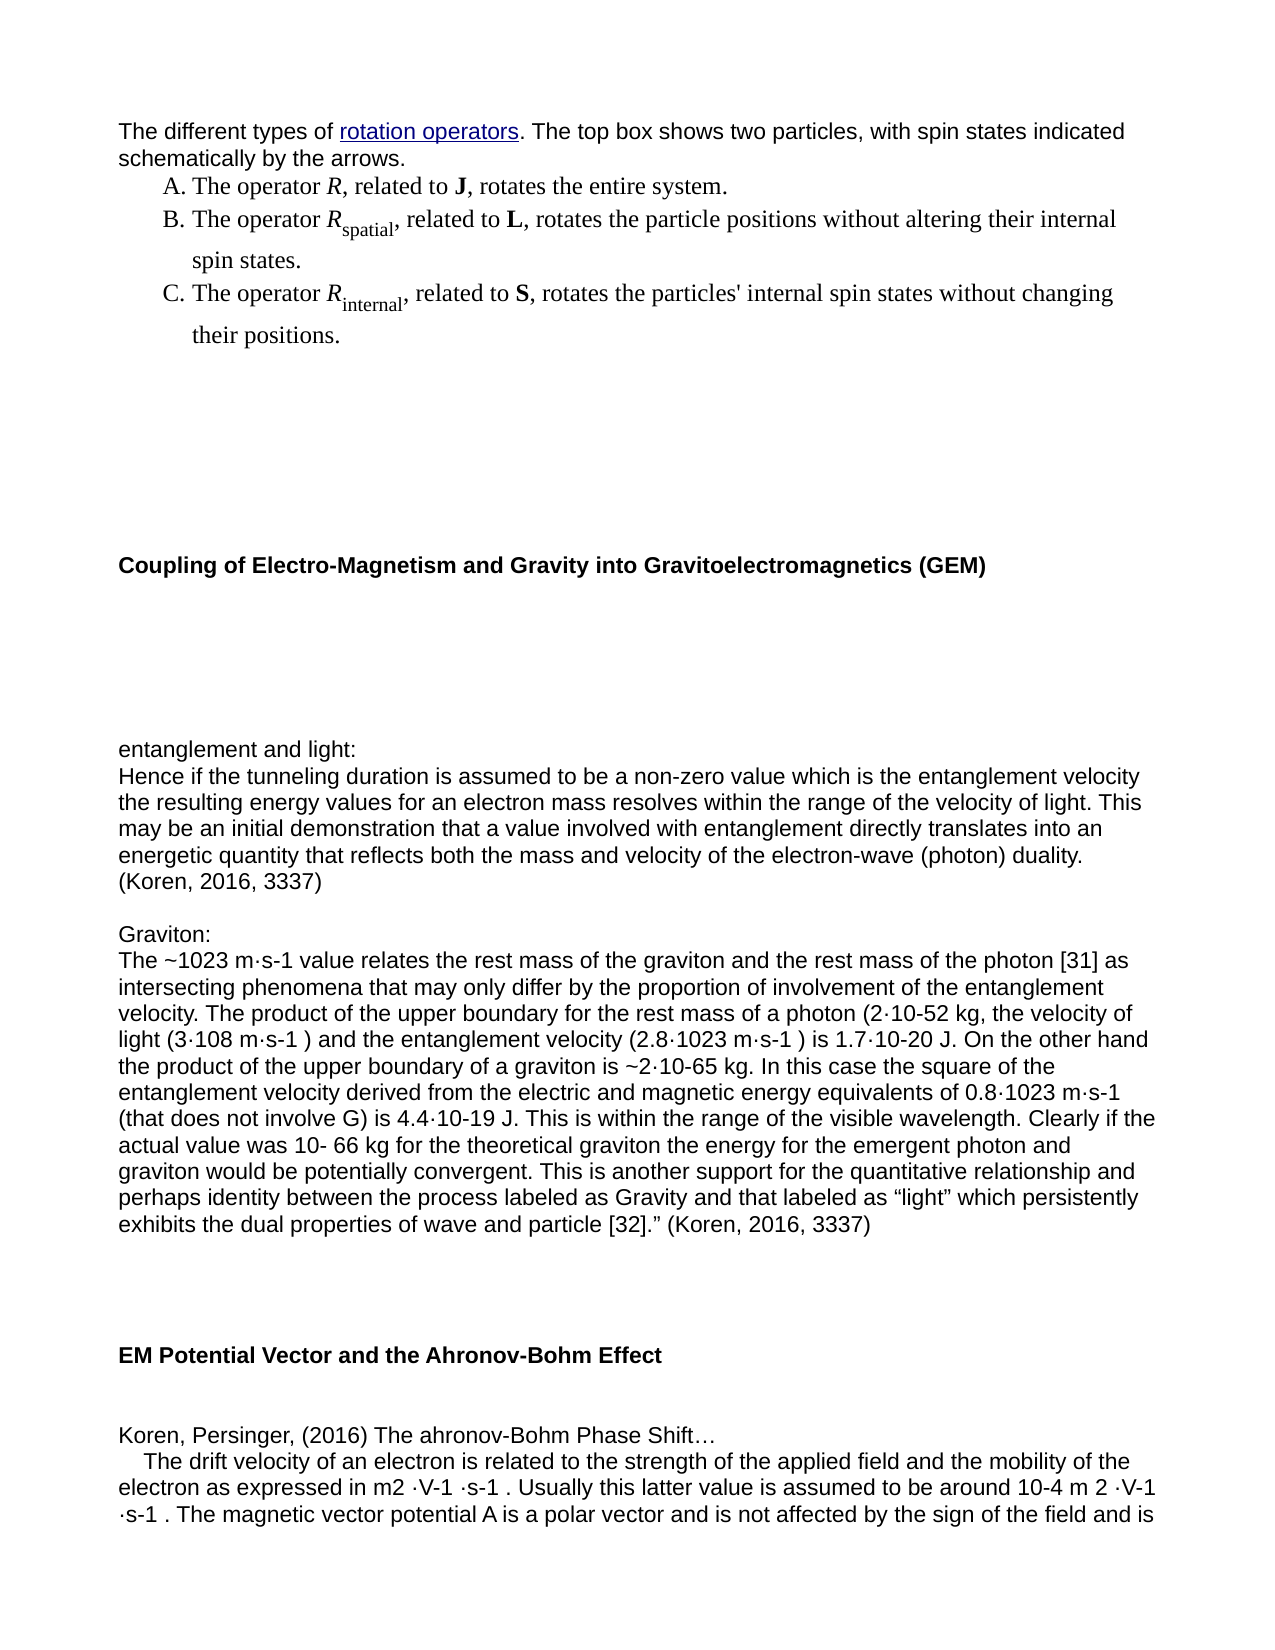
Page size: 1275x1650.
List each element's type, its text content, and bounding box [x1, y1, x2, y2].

text The ~1023 m·s-1 value relates the rest mass of the graviton and the rest mass of the photon [31] as intersecting phenomena that may only differ by the proportion of involvement of the entanglement velocity. The product of the upper boundary for the rest mass of a photon (2·10-52 kg, the velocity of light (3·108 m·s-1 ) and the entanglement velocity (2.8·1023 m·s-1 ) is 1.7·10-20 J. On the other hand the product of the upper boundary of a graviton is ~2·10-65 kg. In this case the square of the entanglement velocity derived from the electric and magnetic energy equivalents of 0.8·1023 m·s-1 (that does not involve G) is 4.4·10-19 J. This is within the range of the visible wavelength. Clearly if the actual value was 10- 66 kg for the theoretical graviton the energy for the emergent photon and graviton would be potentially convergent. This is another support for the quantitative relationship and perhaps identity between the process labeled as Gravity and that labeled as “light” which persistently exhibits the dual properties of wave and particle [32].” (Koren, 2016, 3337) [118, 947, 1157, 1237]
text The different types of rotation operators. The top box shows two particles, with spin states indicated schematically by the arrows. [118, 118, 1157, 171]
list The operator Rspatial, related to L, rotates the particle positions without altering their internal spin states. [162, 204, 1157, 274]
text Hence if the tunneling duration is assumed to be a non-zero value which is the entanglement velocity the resulting energy values for an electron mass resolves within the range of the velocity of light. This may be an initial demonstration that a value involved with entanglement directly translates into an energetic quantity that reflects both the mass and velocity of the electron-wave (photon) duality. (Koren, 2016, 3337) [118, 763, 1157, 894]
text Graviton: [118, 921, 1157, 947]
list The operator R, related to J, rotates the entire system. [162, 171, 1157, 199]
text The drift velocity of an electron is related to the strength of the applied field and the mobility of the electron as expressed in m2 ·V-1 ·s-1 . Usually this latter value is assumed to be around 10-4 m 2 ·V-1 ·s-1 . The magnetic vector potential A is a polar vector and is not affected by the sign of the field and is [118, 1448, 1157, 1527]
text Koren, Persinger, (2016) The ahronov-Bohm Phase Shift… [118, 1422, 1157, 1448]
text EM Potential Vector and the Ahronov-Bohm Effect [118, 1342, 1157, 1369]
text Coupling of Electro-Magnetism and Gravity into Gravitoelectromagnetics (GEM) [118, 552, 1157, 578]
list The operator Rinternal, related to S, rotates the particles' internal spin states without changing their positions. [162, 278, 1157, 348]
text entanglement and light: [118, 736, 1157, 763]
